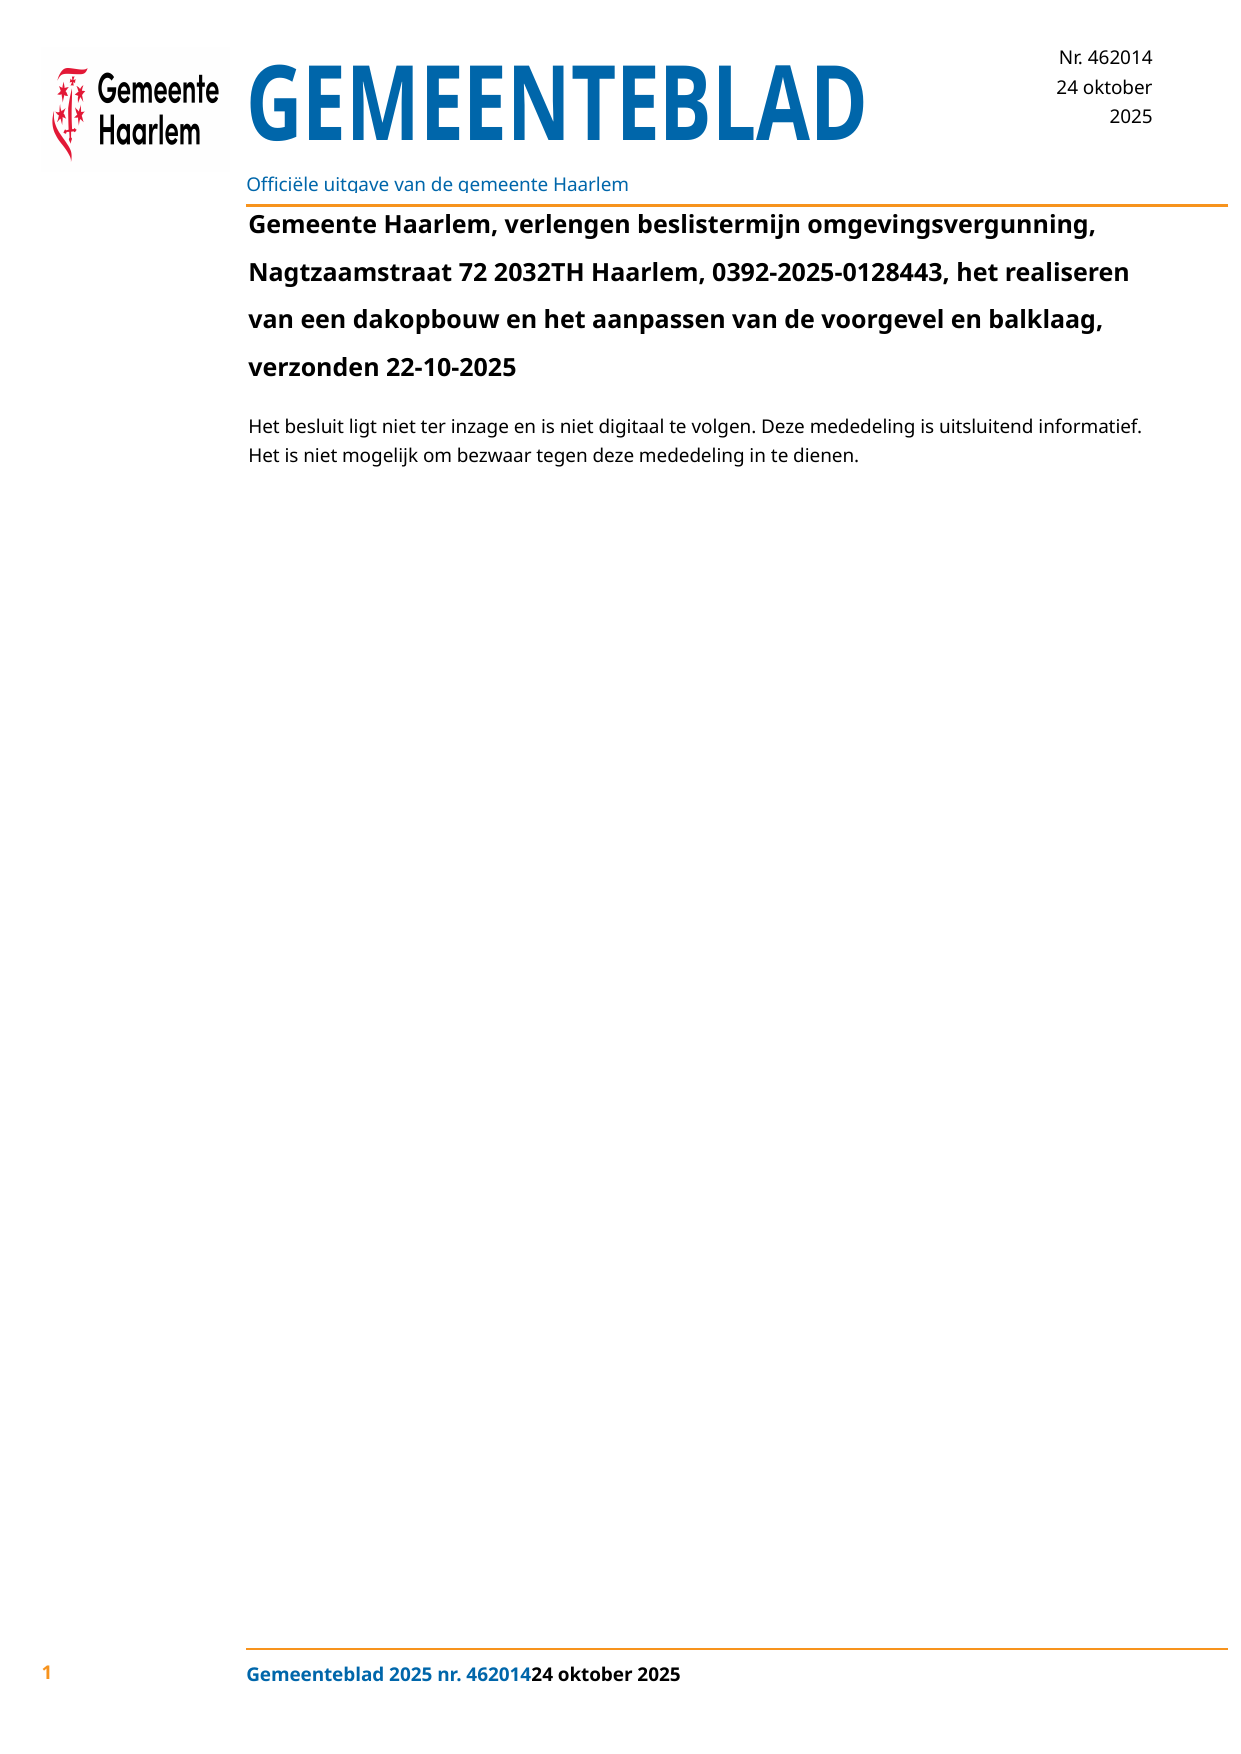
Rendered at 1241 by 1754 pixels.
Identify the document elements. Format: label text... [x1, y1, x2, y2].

text Gemeente Haarlem, verlengen beslistermijn omgevingsvergunning, Nagtzaamstraat 72 2032TH Haarlem, 0392-2025-0128443, het realiseren van een dakopbouw en het aanpassen van de voorgevel en balklaag, verzonden 22-10-2025 [248, 207, 1152, 384]
text Het besluit ligt niet ter inzage en is niet digitaal te volgen. Deze mededeling is uitsluitend informatief. Het is niet mogelijk om bezwaar tegen deze mededeling in te dienen. [248, 413, 1152, 468]
picture [41, 47, 231, 172]
